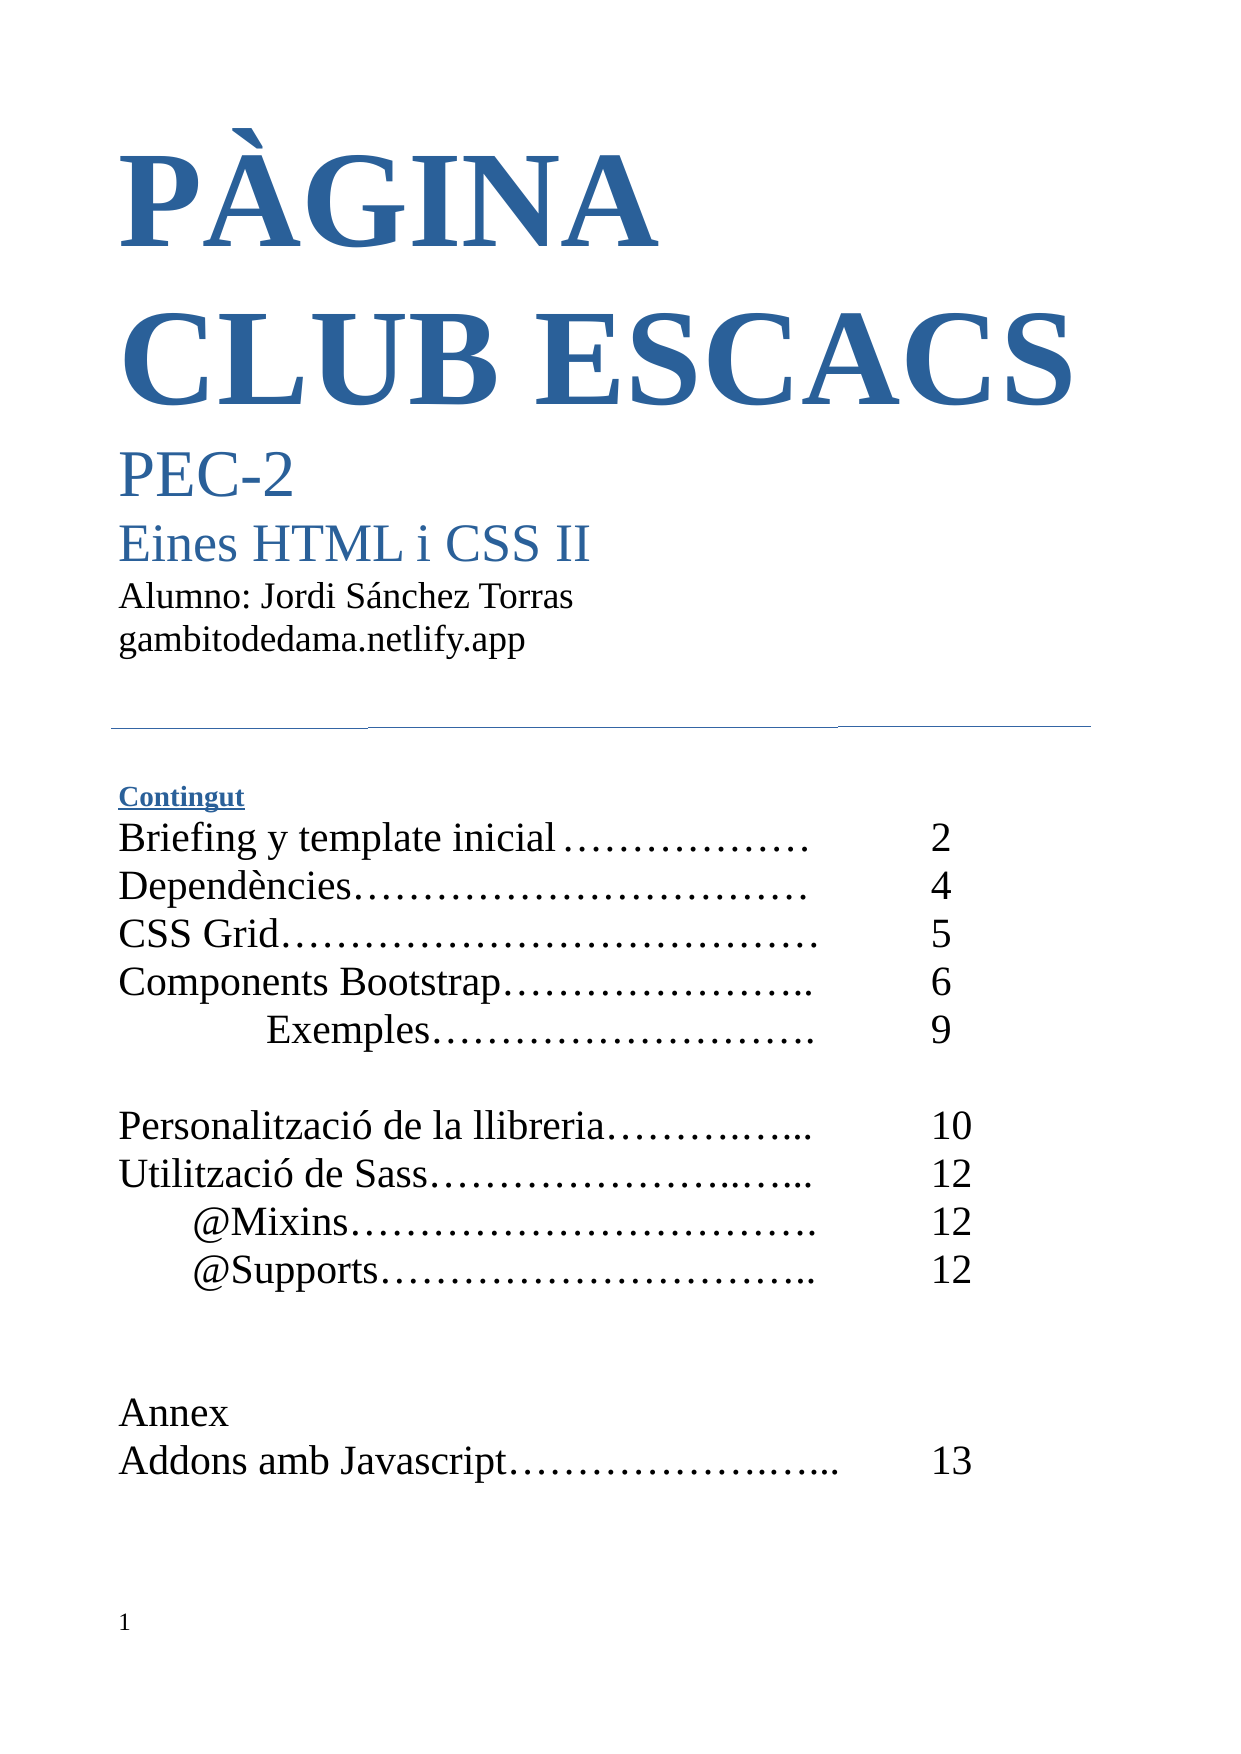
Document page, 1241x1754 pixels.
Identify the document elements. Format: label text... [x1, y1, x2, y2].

text PÀGINA CLUB ESCACS [118, 118, 1122, 434]
text Addons amb Javascript……………….…... 13 [118, 1436, 1122, 1484]
text CSS Grid………………………………… 5 [118, 909, 1122, 957]
text Exemples………………………. 9 [118, 1004, 1122, 1052]
text Contingut Briefing y template inicial ……………… 2 [118, 779, 1122, 861]
text Eines HTML i CSS II [118, 511, 1122, 573]
text PEC-2 [118, 434, 1122, 511]
text Utilització de Sass…………………..…... 12 [118, 1148, 1122, 1196]
text gambitodedama.netlify.app [118, 616, 1122, 659]
text Components Bootstrap………………….. 6 [118, 957, 1122, 1004]
text Dependències…………………………… 4 [118, 861, 1122, 909]
text Annex [118, 1388, 1122, 1436]
text @Supports………………………….. 12 [118, 1244, 1122, 1292]
text @Mixins……………………………. 12 [118, 1196, 1122, 1244]
text Alumno: Jordi Sánchez Torras [118, 573, 1122, 616]
text Personalització de la llibreria……….…... 10 [118, 1100, 1122, 1148]
